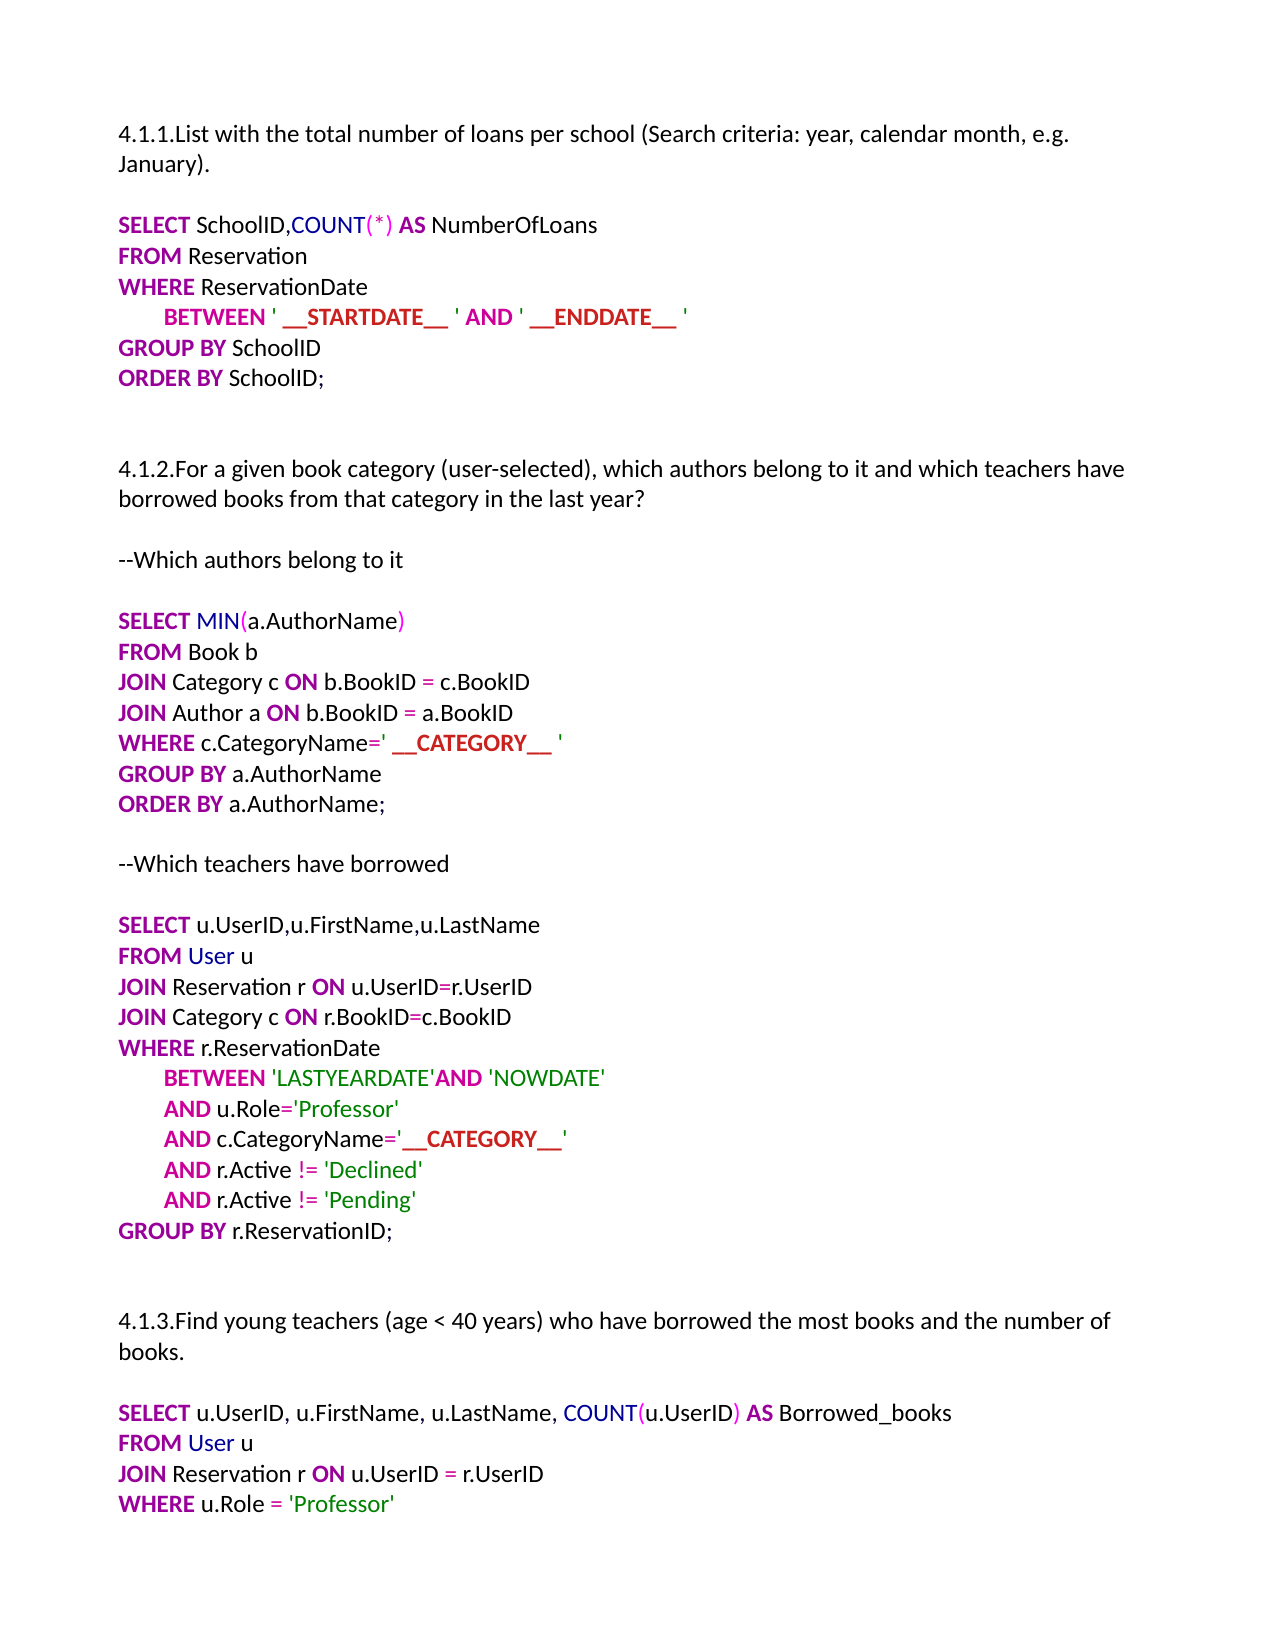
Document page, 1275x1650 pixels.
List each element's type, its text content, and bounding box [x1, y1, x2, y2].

text FROM User u [118, 940, 1157, 971]
text JOIN Reservation r ON u.UserID = r.UserID [118, 1458, 1157, 1488]
text BETWEEN ' __STARTDATE__ ' AND ' __ENDDATE__ ' [118, 301, 1157, 332]
text AND r.Active != 'Declined' [118, 1154, 1157, 1184]
text 4.1.1.List with the total number of loans per school (Search criteria: year, calendar month, e.g. January). [118, 118, 1157, 179]
text GROUP BY r.ReservationID; [118, 1215, 1157, 1245]
text SELECT MIN(a.AuthorName) [118, 605, 1157, 636]
text GROUP BY a.AuthorName [118, 758, 1157, 788]
text ORDER BY a.AuthorName; [118, 788, 1157, 819]
text WHERE u.Role = 'Professor' [118, 1488, 1157, 1519]
text GROUP BY SchoolID [118, 332, 1157, 362]
text 4.1.3.Find young teachers (age < 40 years) who have borrowed the most books and the number of books. [118, 1305, 1157, 1366]
text WHERE ReservationDate [118, 271, 1157, 301]
text SELECT SchoolID,COUNT(*) AS NumberOfLoans [118, 210, 1157, 240]
text AND r.Active != 'Pending' [118, 1184, 1157, 1215]
text JOIN Reservation r ON u.UserID=r.UserID [118, 971, 1157, 1001]
text --Which authors belong to it [118, 544, 1157, 575]
text FROM Reservation [118, 240, 1157, 271]
text JOIN Category c ON b.BookID = c.BookID [118, 666, 1157, 697]
text AND c.CategoryName='__CATEGORY__' [118, 1123, 1157, 1154]
text 4.1.2.For a given book category (user-selected), which authors belong to it and which teachers have borrowed books from that category in the last year? [118, 453, 1157, 514]
text BETWEEN 'LASTYEARDATE'AND 'NOWDATE' [118, 1062, 1157, 1093]
text ORDER BY SchoolID; [118, 362, 1157, 393]
text WHERE c.CategoryName=' __CATEGORY__ ' [118, 727, 1157, 758]
text SELECT u.UserID, u.FirstName, u.LastName, COUNT(u.UserID) AS Borrowed_books [118, 1397, 1157, 1427]
text WHERE r.ReservationDate [118, 1032, 1157, 1062]
text AND u.Role='Professor' [118, 1093, 1157, 1123]
text FROM User u [118, 1427, 1157, 1458]
text JOIN Category c ON r.BookID=c.BookID [118, 1001, 1157, 1032]
text SELECT u.UserID,u.FirstName,u.LastName [118, 909, 1157, 940]
text JOIN Author a ON b.BookID = a.BookID [118, 697, 1157, 727]
text --Which teachers have borrowed [118, 848, 1157, 879]
text FROM Book b [118, 636, 1157, 666]
